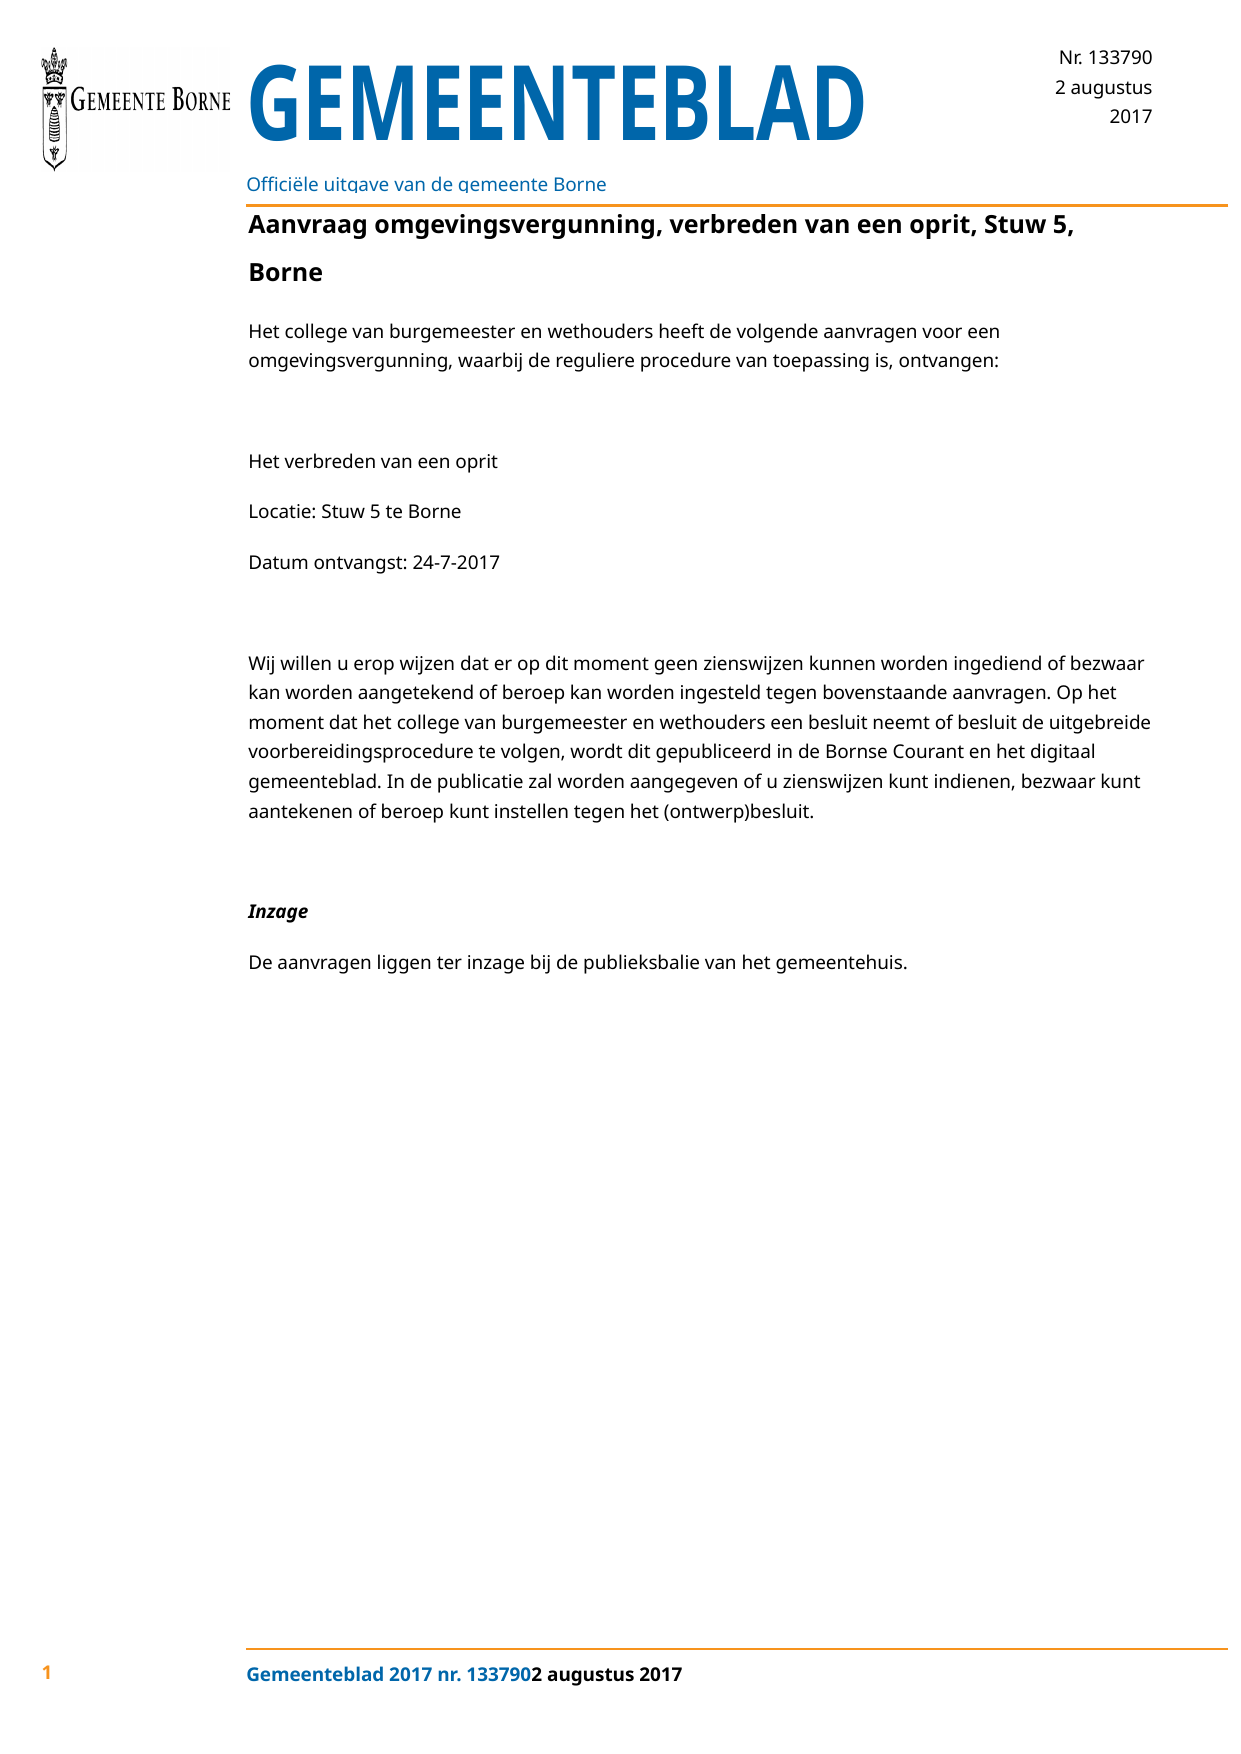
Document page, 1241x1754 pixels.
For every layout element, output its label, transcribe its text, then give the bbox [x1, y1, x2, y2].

text Datum ontvangst: 24-7-2017 [248, 549, 1152, 575]
text De aanvragen liggen ter inzage bij de publieksbalie van het gemeentehuis. [248, 949, 1152, 975]
text Het college van burgemeester en wethouders heeft de volgende aanvragen voor een omgevingsvergunning, waarbij de reguliere procedure van toepassing is, ontvangen: [248, 318, 1152, 373]
text Inzage [248, 899, 1152, 924]
text Het verbreden van een oprit [248, 448, 1152, 474]
text Locatie: Stuw 5 te Borne [248, 499, 1152, 524]
picture [41, 47, 231, 172]
text Wij willen u erop wijzen dat er op dit moment geen zienswijzen kunnen worden ingediend of bezwaar kan worden aangetekend of beroep kan worden ingesteld tegen bovenstaande aanvragen. Op het moment dat het college van burgemeester en wethouders een besluit neemt of besluit de uitgebreide voorbereidingsprocedure te volgen, wordt dit gepubliceerd in de Bornse Courant en het digitaal gemeenteblad. In de publicatie zal worden aangegeven of u zienswijzen kunt indienen, bezwaar kunt aantekenen of beroep kunt instellen tegen het (ontwerp)besluit. [248, 650, 1152, 824]
text Aanvraag omgevingsvergunning, verbreden van een oprit, Stuw 5, Borne [248, 207, 1152, 288]
